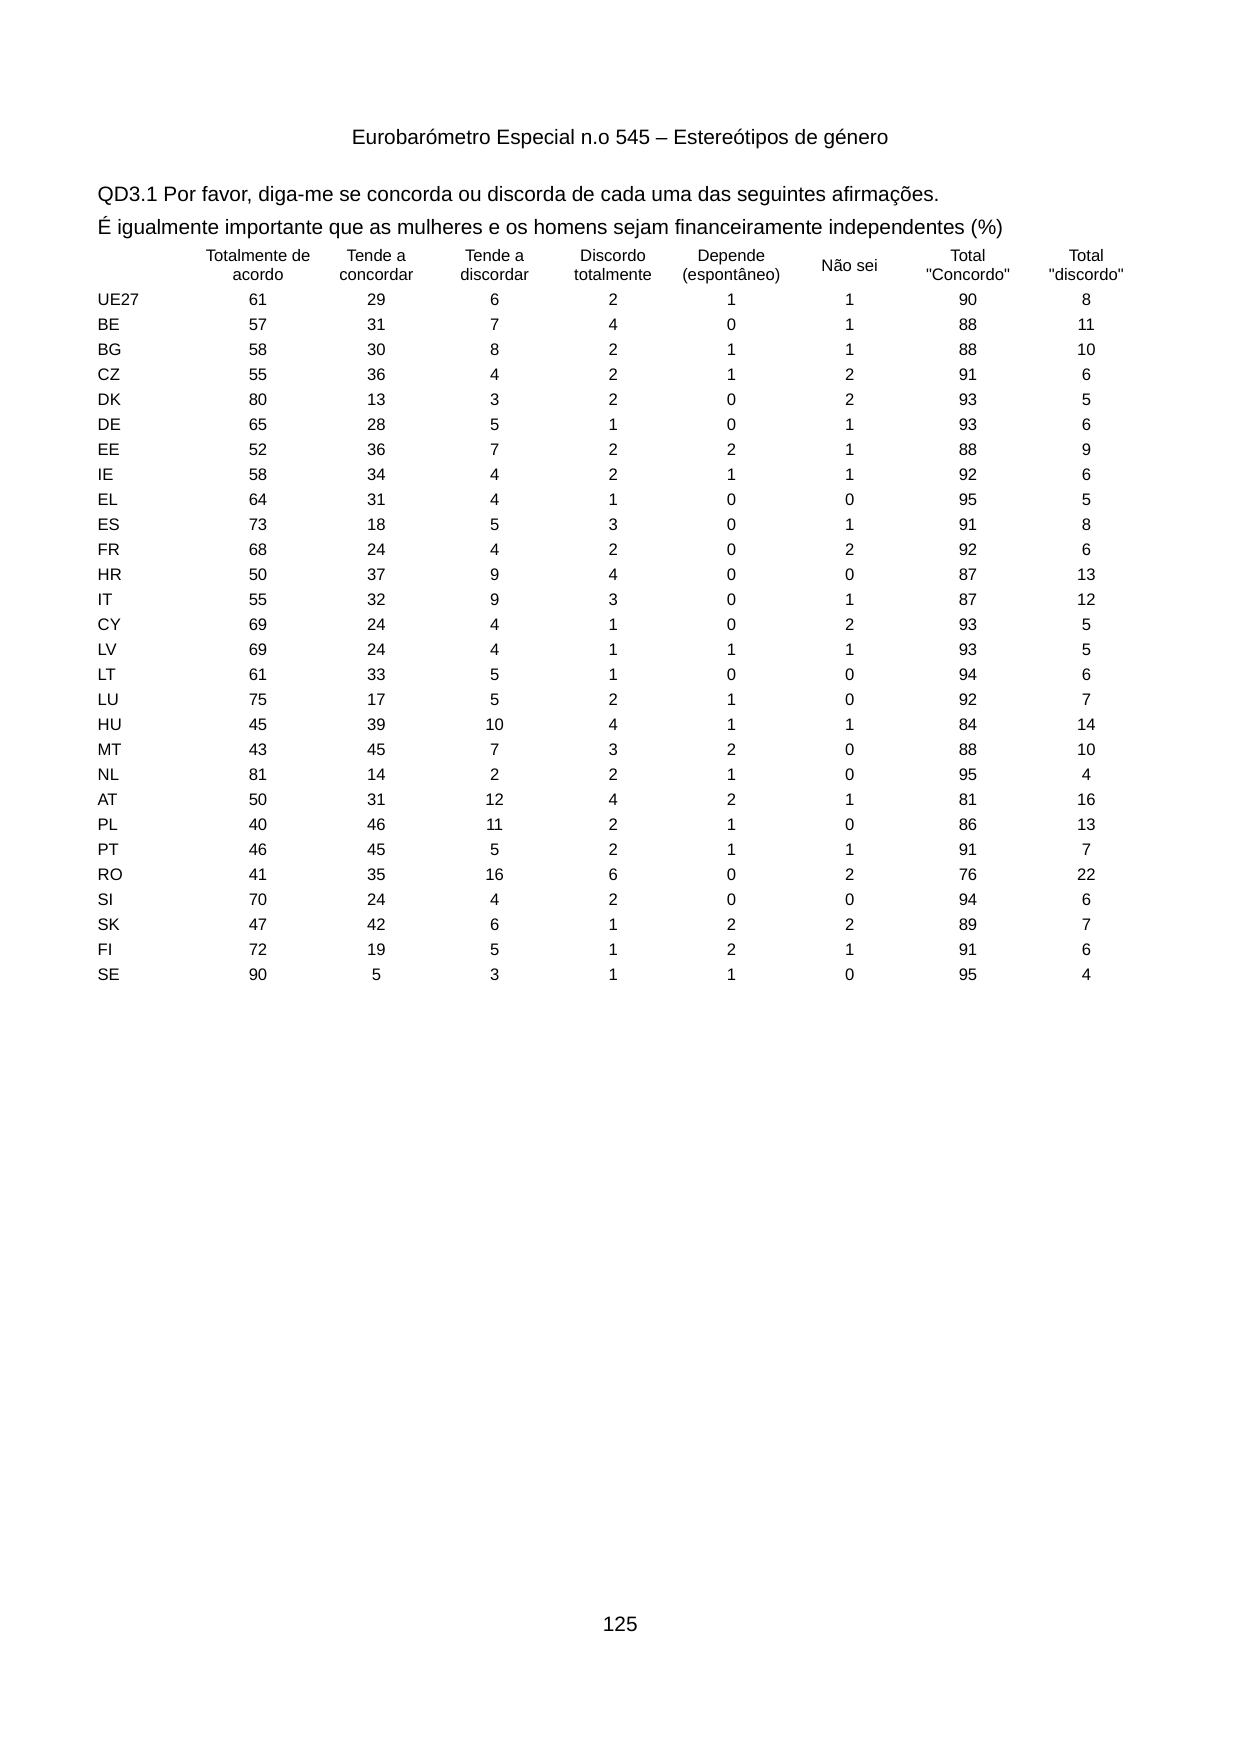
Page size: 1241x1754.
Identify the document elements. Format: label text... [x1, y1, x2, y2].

table_cell 52 [199, 437, 317, 462]
table_cell 14 [317, 762, 435, 787]
table_cell 29 [317, 287, 435, 312]
table_cell 1 [672, 962, 790, 987]
table_cell 0 [672, 662, 790, 687]
table_cell 69 [199, 637, 317, 662]
table_cell BE [95, 312, 199, 337]
table_cell 2 [554, 462, 672, 487]
table_cell 1 [554, 612, 672, 637]
table_cell 10 [435, 712, 554, 737]
table_cell 0 [790, 812, 909, 837]
table_cell 0 [790, 562, 909, 587]
table_cell 2 [672, 787, 790, 812]
table_cell 8 [435, 337, 554, 362]
table_cell 68 [199, 537, 317, 562]
table_cell 0 [790, 762, 909, 787]
table_cell 41 [199, 862, 317, 887]
table_cell 16 [1027, 787, 1145, 812]
table_cell 0 [672, 387, 790, 412]
table_cell Tende a discordar [435, 243, 554, 287]
table_cell 32 [317, 587, 435, 612]
table_cell 2 [554, 337, 672, 362]
table_cell 43 [199, 737, 317, 762]
table_cell 5 [435, 412, 554, 437]
table_cell 94 [909, 887, 1027, 912]
table_cell 5 [435, 687, 554, 712]
table_cell 2 [790, 862, 909, 887]
table_cell 1 [672, 712, 790, 737]
table_cell 6 [1027, 537, 1145, 562]
table_cell 4 [1027, 762, 1145, 787]
table_cell 40 [199, 812, 317, 837]
table_cell 88 [909, 437, 1027, 462]
table_cell 9 [1027, 437, 1145, 462]
table_cell 8 [1027, 287, 1145, 312]
table_cell 57 [199, 312, 317, 337]
table_cell 11 [435, 812, 554, 837]
table_cell MT [95, 737, 199, 762]
table_cell 1 [790, 412, 909, 437]
table_cell 2 [672, 437, 790, 462]
table_cell 34 [317, 462, 435, 487]
table_cell CY [95, 612, 199, 637]
table_cell 80 [199, 387, 317, 412]
table_cell LV [95, 637, 199, 662]
table_cell 7 [435, 312, 554, 337]
table_cell 13 [1027, 812, 1145, 837]
table_cell 93 [909, 612, 1027, 637]
table_cell 1 [790, 837, 909, 862]
table_cell 45 [317, 737, 435, 762]
table_cell 17 [317, 687, 435, 712]
table_cell 94 [909, 662, 1027, 687]
table_cell 1 [790, 462, 909, 487]
table_cell AT [95, 787, 199, 812]
table_cell 5 [1027, 637, 1145, 662]
table_cell 1 [554, 937, 672, 962]
table_cell 4 [435, 462, 554, 487]
table_cell 64 [199, 487, 317, 512]
table_cell 1 [790, 287, 909, 312]
table_cell Tende a concordar [317, 243, 435, 287]
table_cell 0 [672, 412, 790, 437]
table_cell 10 [1027, 337, 1145, 362]
table_cell 2 [672, 937, 790, 962]
table_cell 8 [1027, 512, 1145, 537]
table_cell 1 [554, 637, 672, 662]
table_cell 55 [199, 587, 317, 612]
table_cell 18 [317, 512, 435, 537]
table_cell 16 [435, 862, 554, 887]
table_cell LU [95, 687, 199, 712]
table_cell Depende (espontâneo) [672, 243, 790, 287]
table_cell 93 [909, 412, 1027, 437]
table_cell 4 [435, 612, 554, 637]
table_cell IE [95, 462, 199, 487]
table_cell 1 [790, 512, 909, 537]
table_cell 5 [435, 662, 554, 687]
table_cell 12 [435, 787, 554, 812]
table_cell 0 [790, 737, 909, 762]
table_cell 1 [672, 337, 790, 362]
table_cell 22 [1027, 862, 1145, 887]
table_cell 2 [554, 287, 672, 312]
table_cell 76 [909, 862, 1027, 887]
table_cell 1 [790, 437, 909, 462]
table_cell 0 [672, 612, 790, 637]
table_cell 93 [909, 387, 1027, 412]
table_header QD3.1 Por favor, diga-me se concorda ou discorda de cada uma das seguintes afirmações. [95, 178, 1145, 210]
table_cell 1 [790, 787, 909, 812]
table_cell 55 [199, 362, 317, 387]
table_cell HR [95, 562, 199, 587]
table_cell 91 [909, 937, 1027, 962]
table_cell 0 [672, 887, 790, 912]
table_cell Discordo totalmente [554, 243, 672, 287]
table_cell ES [95, 512, 199, 537]
table_cell 1 [790, 337, 909, 362]
table_cell IT [95, 587, 199, 612]
table_cell 1 [672, 637, 790, 662]
table_cell 3 [554, 737, 672, 762]
table_cell 2 [790, 387, 909, 412]
table_cell 6 [1027, 462, 1145, 487]
table_cell 9 [435, 562, 554, 587]
table_cell Totalmente de acordo [199, 243, 317, 287]
table_cell 1 [790, 937, 909, 962]
table_cell 58 [199, 462, 317, 487]
table_cell 61 [199, 662, 317, 687]
table_cell 88 [909, 312, 1027, 337]
table_cell 65 [199, 412, 317, 437]
table_cell 13 [317, 387, 435, 412]
table_cell 6 [435, 912, 554, 937]
table_cell 50 [199, 787, 317, 812]
table_cell 4 [1027, 962, 1145, 987]
table_cell 36 [317, 362, 435, 387]
table_cell 13 [1027, 562, 1145, 587]
table_cell 24 [317, 887, 435, 912]
table_cell 1 [672, 762, 790, 787]
table_cell 95 [909, 962, 1027, 987]
table_cell RO [95, 862, 199, 887]
table_cell 10 [1027, 737, 1145, 762]
table_cell 31 [317, 487, 435, 512]
table_cell 2 [554, 437, 672, 462]
table_cell 6 [435, 287, 554, 312]
table_cell PT [95, 837, 199, 862]
table_cell 5 [435, 512, 554, 537]
table_cell 0 [672, 862, 790, 887]
table_cell 90 [199, 962, 317, 987]
table_cell 4 [554, 787, 672, 812]
table_cell 5 [1027, 487, 1145, 512]
table_cell 1 [672, 687, 790, 712]
table_cell Total "discordo" [1027, 243, 1145, 287]
table_cell 87 [909, 587, 1027, 612]
table_cell 88 [909, 337, 1027, 362]
table_cell 31 [317, 312, 435, 337]
table_cell 90 [909, 287, 1027, 312]
table_cell 92 [909, 462, 1027, 487]
table_cell SI [95, 887, 199, 912]
table_cell 1 [554, 962, 672, 987]
table_cell 1 [672, 287, 790, 312]
table_cell 91 [909, 362, 1027, 387]
table_cell 2 [435, 762, 554, 787]
table_cell 2 [790, 912, 909, 937]
table_cell 45 [199, 712, 317, 737]
table_cell 2 [554, 387, 672, 412]
table_cell 24 [317, 637, 435, 662]
table_cell 3 [435, 387, 554, 412]
table_cell 12 [1027, 587, 1145, 612]
table_cell 89 [909, 912, 1027, 937]
table_cell EE [95, 437, 199, 462]
table_cell LT [95, 662, 199, 687]
table_cell 1 [554, 487, 672, 512]
table_cell 4 [435, 637, 554, 662]
table_cell 50 [199, 562, 317, 587]
table_cell 6 [554, 862, 672, 887]
table_cell 2 [790, 362, 909, 387]
table_cell Não sei [790, 243, 909, 287]
table_cell FR [95, 537, 199, 562]
table_cell 5 [435, 837, 554, 862]
table_cell 0 [672, 562, 790, 587]
table_cell 92 [909, 537, 1027, 562]
table_cell HU [95, 712, 199, 737]
table_cell 5 [1027, 387, 1145, 412]
table_cell 6 [1027, 362, 1145, 387]
table_cell 19 [317, 937, 435, 962]
table_cell 95 [909, 762, 1027, 787]
table_cell 1 [790, 587, 909, 612]
table_cell 4 [435, 887, 554, 912]
table_cell 0 [790, 887, 909, 912]
table_cell 37 [317, 562, 435, 587]
table_cell 7 [435, 737, 554, 762]
table_cell 35 [317, 862, 435, 887]
table_cell 7 [435, 437, 554, 462]
table_cell 87 [909, 562, 1027, 587]
table_cell 4 [435, 537, 554, 562]
table_cell 36 [317, 437, 435, 462]
table_cell DE [95, 412, 199, 437]
table_cell 95 [909, 487, 1027, 512]
table_cell 30 [317, 337, 435, 362]
table_cell FI [95, 937, 199, 962]
table_cell UE27 [95, 287, 199, 312]
table_cell 6 [1027, 412, 1145, 437]
table_cell 31 [317, 787, 435, 812]
table_cell 0 [672, 537, 790, 562]
table_cell 1 [672, 462, 790, 487]
table_cell 5 [435, 937, 554, 962]
table_cell 1 [554, 412, 672, 437]
table_cell 81 [199, 762, 317, 787]
table_cell 0 [790, 687, 909, 712]
table_cell 3 [554, 512, 672, 537]
table_cell 1 [554, 662, 672, 687]
table_cell 2 [790, 537, 909, 562]
table_cell EL [95, 487, 199, 512]
table_cell 0 [672, 487, 790, 512]
table_cell 0 [790, 662, 909, 687]
table_cell 4 [554, 712, 672, 737]
table_cell 7 [1027, 912, 1145, 937]
table_cell 42 [317, 912, 435, 937]
table_cell 2 [554, 762, 672, 787]
table_cell 7 [1027, 837, 1145, 862]
table_cell 24 [317, 537, 435, 562]
table_cell CZ [95, 362, 199, 387]
table_cell 1 [790, 637, 909, 662]
table_cell 3 [435, 962, 554, 987]
table_cell 72 [199, 937, 317, 962]
table_cell 6 [1027, 887, 1145, 912]
table_cell 24 [317, 612, 435, 637]
table_cell SK [95, 912, 199, 937]
table_cell 70 [199, 887, 317, 912]
table_cell 39 [317, 712, 435, 737]
table_cell 7 [1027, 687, 1145, 712]
table_cell 88 [909, 737, 1027, 762]
table_cell 1 [790, 312, 909, 337]
table_cell 3 [554, 587, 672, 612]
table_cell 11 [1027, 312, 1145, 337]
table_cell 0 [672, 587, 790, 612]
table_cell 5 [317, 962, 435, 987]
table_cell 92 [909, 687, 1027, 712]
table_cell 73 [199, 512, 317, 537]
table_cell Total "Concordo" [909, 243, 1027, 287]
table_cell É igualmente importante que as mulheres e os homens sejam financeiramente independentes (%) [95, 210, 1145, 243]
table_cell 61 [199, 287, 317, 312]
table_cell 91 [909, 837, 1027, 862]
table_cell 93 [909, 637, 1027, 662]
table_cell 0 [672, 312, 790, 337]
table_cell 4 [554, 562, 672, 587]
table_cell 2 [554, 362, 672, 387]
table_cell 4 [435, 362, 554, 387]
table_cell 1 [554, 912, 672, 937]
table_cell 75 [199, 687, 317, 712]
table_cell 58 [199, 337, 317, 362]
table_cell 4 [554, 312, 672, 337]
table_cell 14 [1027, 712, 1145, 737]
table_cell 81 [909, 787, 1027, 812]
table_cell [95, 243, 199, 287]
table_cell 47 [199, 912, 317, 937]
table_cell 5 [1027, 612, 1145, 637]
table_cell 1 [672, 362, 790, 387]
table_cell 2 [554, 537, 672, 562]
table_cell 9 [435, 587, 554, 612]
table_cell 91 [909, 512, 1027, 537]
table_cell 2 [554, 837, 672, 862]
table_cell 28 [317, 412, 435, 437]
table_cell 2 [554, 887, 672, 912]
table_cell 2 [672, 912, 790, 937]
table_cell 2 [790, 612, 909, 637]
table_cell 33 [317, 662, 435, 687]
table_cell 6 [1027, 937, 1145, 962]
table_cell 1 [672, 837, 790, 862]
table_cell 45 [317, 837, 435, 862]
table_cell PL [95, 812, 199, 837]
table_cell SE [95, 962, 199, 987]
table_cell 84 [909, 712, 1027, 737]
table_cell 0 [790, 962, 909, 987]
table_cell 0 [672, 512, 790, 537]
table_cell 4 [435, 487, 554, 512]
table_cell 1 [672, 812, 790, 837]
table_cell BG [95, 337, 199, 362]
table_cell 2 [554, 687, 672, 712]
table_cell 46 [199, 837, 317, 862]
table_cell 86 [909, 812, 1027, 837]
table_cell DK [95, 387, 199, 412]
table_cell 2 [554, 812, 672, 837]
table_cell 46 [317, 812, 435, 837]
table_cell 69 [199, 612, 317, 637]
table_cell 2 [672, 737, 790, 762]
table_cell 0 [790, 487, 909, 512]
table_cell NL [95, 762, 199, 787]
table_cell 6 [1027, 662, 1145, 687]
table_cell 1 [790, 712, 909, 737]
